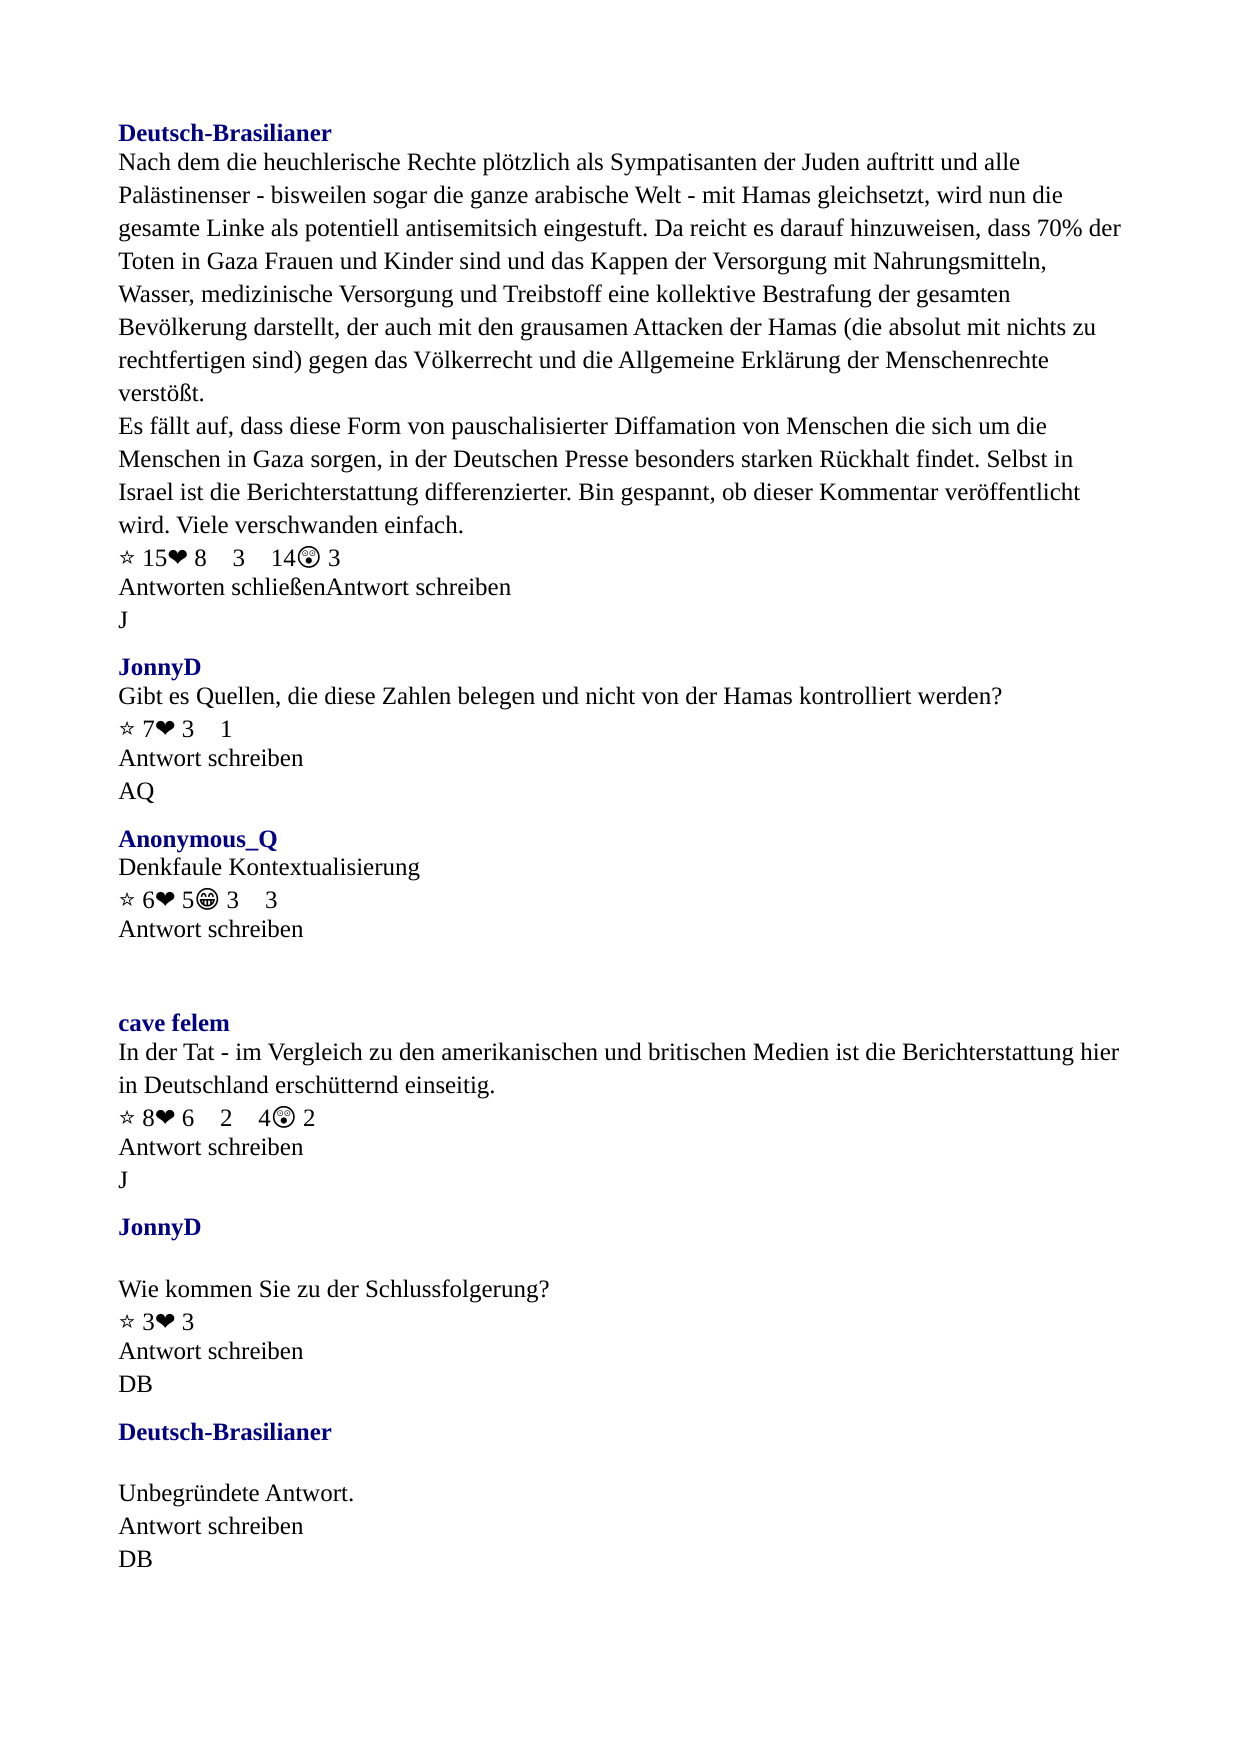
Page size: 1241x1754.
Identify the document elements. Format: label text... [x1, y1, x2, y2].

text ⭐️ 7❤️ 3🤨 1 [118, 714, 1122, 743]
text Antwort schreiben [118, 1336, 1122, 1365]
subtitle Deutsch-Brasilianer [118, 118, 1122, 147]
text DB [118, 1544, 1122, 1573]
text Antwort schreiben [118, 914, 1122, 943]
text Antworten schließenAntwort schreiben [118, 572, 1122, 601]
subtitle JonnyD [118, 652, 1122, 681]
text Gibt es Quellen, die diese Zahlen belegen und nicht von der Hamas kontrolliert werden? [118, 681, 1122, 710]
text DB [118, 1369, 1122, 1398]
subtitle Deutsch-Brasilianer [118, 1417, 1122, 1445]
text ⭐️ 15❤️ 8🙁 3🤨 14😲 3 [118, 543, 1122, 572]
text ⭐️ 3❤️ 3 [118, 1307, 1122, 1336]
text AQ [118, 776, 1122, 805]
text Wie kommen Sie zu der Schlussfolgerung? [118, 1274, 1122, 1303]
text ⭐️ 8❤️ 6🙁 2🤨 4😲 2 [118, 1103, 1122, 1132]
text Denkfaule Kontextualisierung [118, 852, 1122, 881]
text In der Tat - im Vergleich zu den amerikanischen und britischen Medien ist die Berichterstattung hier in Deutschland erschütternd einseitig. [118, 1037, 1122, 1099]
text Antwort schreiben [118, 1132, 1122, 1161]
text Unbegründete Antwort. [118, 1478, 1122, 1507]
subtitle cave felem [118, 1008, 1122, 1037]
text ⭐️ 6❤️ 5😁 3🤨 3 [118, 885, 1122, 914]
text Antwort schreiben [118, 743, 1122, 772]
text J [118, 1165, 1122, 1193]
subtitle Anonymous_Q [118, 824, 1122, 852]
text J [118, 605, 1122, 634]
subtitle JonnyD [118, 1212, 1122, 1241]
text Antwort schreiben [118, 1511, 1122, 1540]
text Nach dem die heuchlerische Rechte plötzlich als Sympatisanten der Juden auftritt und alle Palästinenser - bisweilen sogar die ganze arabische Welt - mit Hamas gleichsetzt, wird nun die gesamte Linke als potentiell antisemitsich eingestuft. Da reicht es darauf hinzuweisen, dass 70% der Toten in Gaza Frauen und Kinder sind und das Kappen der Versorgung mit Nahrungsmitteln, Wasser, medizinische Versorgung und Treibstoff eine kollektive Bestrafung der gesamten Bevölkerung darstellt, der auch mit den grausamen Attacken der Hamas (die absolut mit nichts zu rechtfertigen sind) gegen das Völkerrecht und die Allgemeine Erklärung der Menschenrechte verstößt. Es fällt auf, dass diese Form von pauschalisierter Diffamation von Menschen die sich um die Menschen in Gaza sorgen, in der Deutschen Presse besonders starken Rückhalt findet. Selbst in Israel ist die Berichterstattung differenzierter. Bin gespannt, ob dieser Kommentar veröffentlicht wird. Viele verschwanden einfach. [118, 147, 1122, 539]
